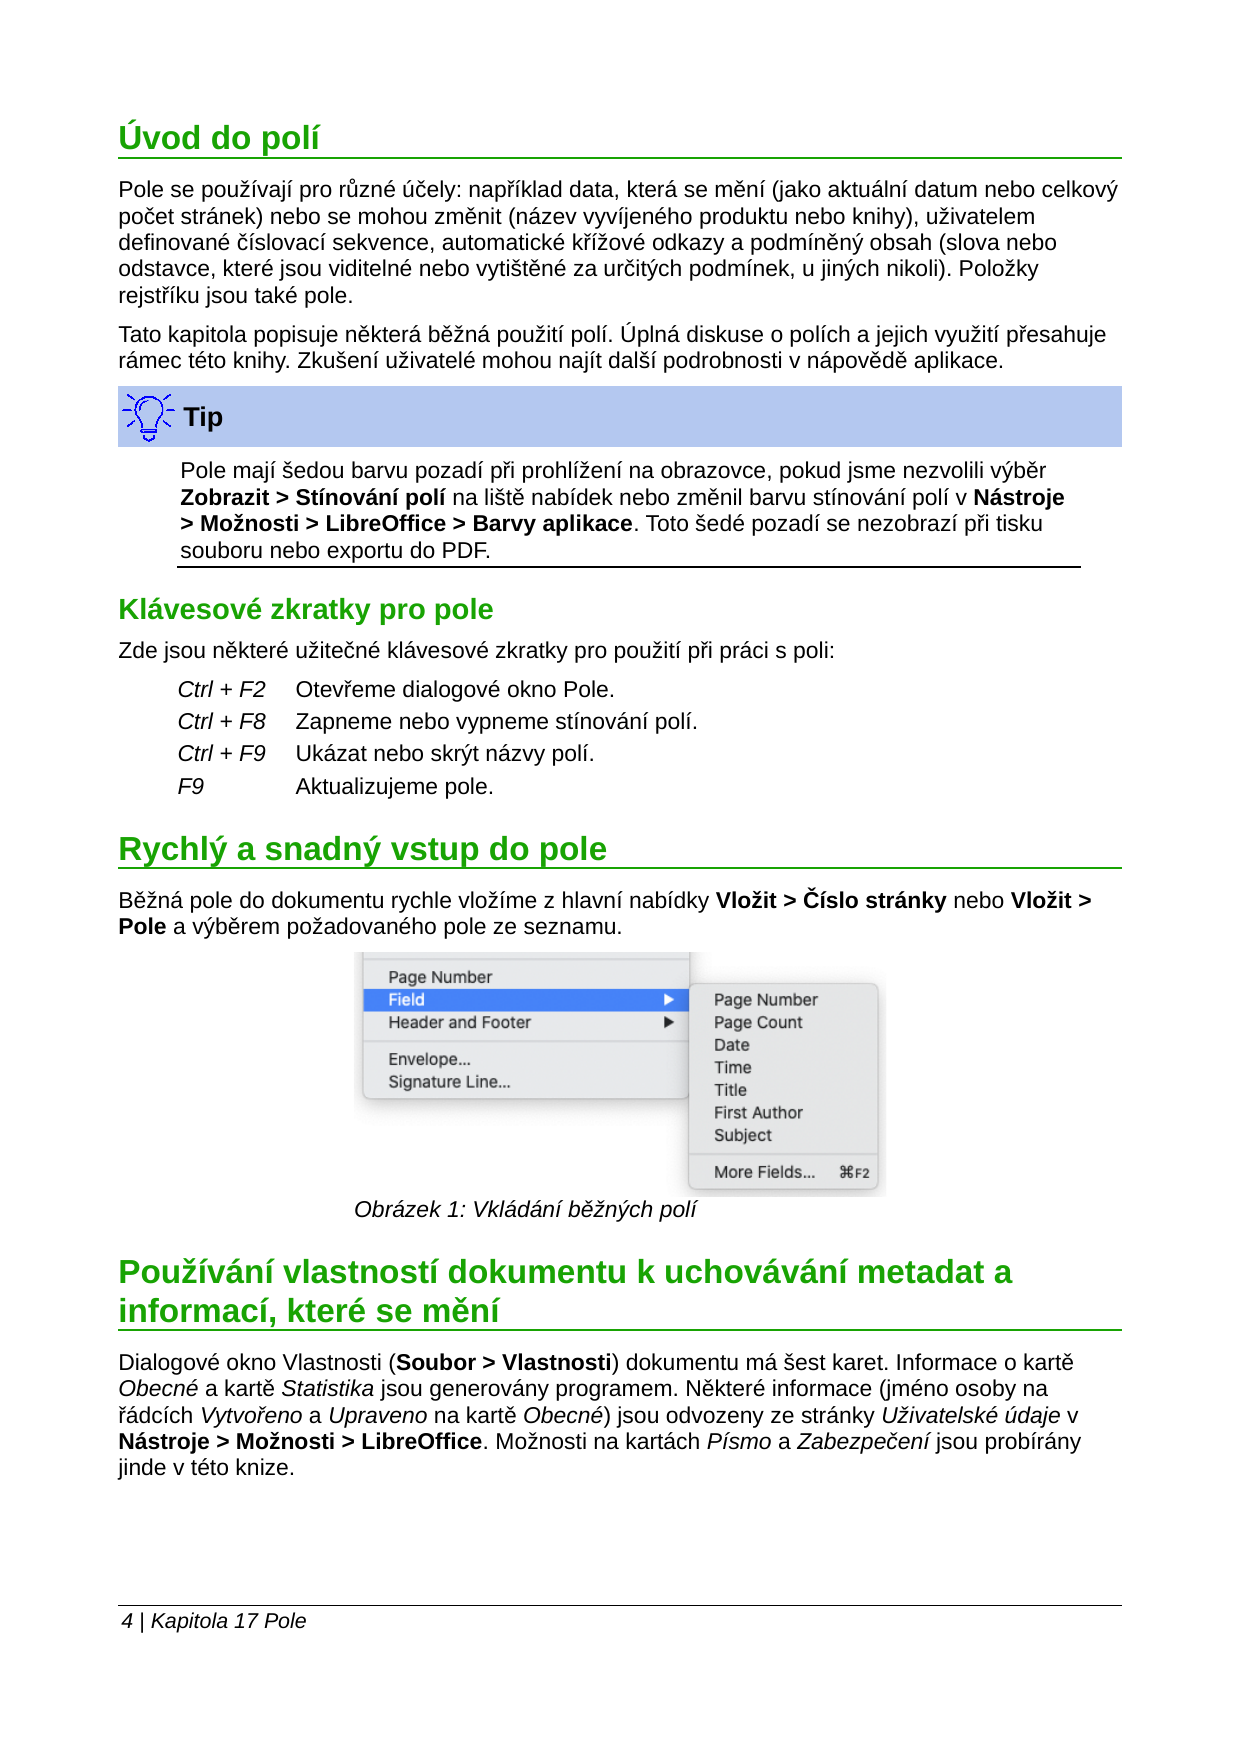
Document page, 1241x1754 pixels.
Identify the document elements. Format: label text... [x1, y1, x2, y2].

text Pole mají šedou barvu pozadí při prohlížení na obrazovce, pokud jsme nezvolili výběr Zobrazit > Stínování polí na liště nabídek nebo změnil barvu stínování polí v Nástroje > Možnosti > LibreOffice > Barvy aplikace. Toto šedé pozadí se nezobrazí při tisku souboru nebo exportu do PDF. [177, 454, 1081, 566]
text Běžná pole do dokumentu rychle vložíme z hlavní nabídky Vložit > Číslo stránky nebo Vložit > Pole a výběrem požadovaného pole ze seznamu. [118, 887, 1122, 939]
subtitle Klávesové zkratky pro pole [118, 592, 1122, 625]
text F9 Aktualizujeme pole. [177, 773, 1122, 799]
text Obrázek 1: Vkládání běžných polí [354, 1197, 886, 1223]
subtitle Rychlý a snadný vstup do pole [118, 828, 1122, 867]
text Zde jsou některé užitečné klávesové zkratky pro použití při práci s poli: [118, 637, 1122, 663]
text Dialogové okno Vlastnosti (Soubor > Vlastnosti) dokumentu má šest karet. Informace o kartě Obecné a kartě Statistika jsou generovány programem. Některé informace (jméno osoby na řádcích Vytvořeno a Upraveno na kartě Obecné) jsou odvozeny ze stránky Uživatelské údaje v Nástroje > Možnosti > LibreOffice. Možnosti na kartách Písmo a Zabezpečení jsou probírány jinde v této knize. [118, 1349, 1122, 1481]
text Pole se používají pro různé účely: například data, která se mění (jako aktuální datum nebo celkový počet stránek) nebo se mohou změnit (název vyvíjeného produktu nebo knihy), uživatelem definované číslovací sekvence, automatické křížové odkazy a podmíněný obsah (slova nebo odstavce, které jsou viditelné nebo vytištěné za určitých podmínek, u jiných nikoli). Položky rejstříku jsou také pole. [118, 176, 1122, 308]
picture [119, 386, 179, 446]
subtitle Používání vlastností dokumentu k uchovávání metadat a informací, které se mění [118, 1252, 1122, 1329]
picture [353, 952, 887, 1197]
text Ctrl + F8 Zapneme nebo vypneme stínování polí. [177, 708, 1122, 734]
text Ctrl + F2 Otevřeme dialogové okno Pole. [177, 676, 1122, 702]
text Ctrl + F9 Ukázat nebo skrýt názvy polí. [177, 740, 1122, 767]
text Tato kapitola popisuje některá běžná použití polí. Úplná diskuse o polích a jejich využití přesahuje rámec této knihy. Zkušení uživatelé mohou najít další podrobnosti v nápovědě aplikace. [118, 321, 1122, 373]
subtitle Úvod do polí [118, 118, 1122, 157]
subtitle Tip [118, 386, 1122, 447]
